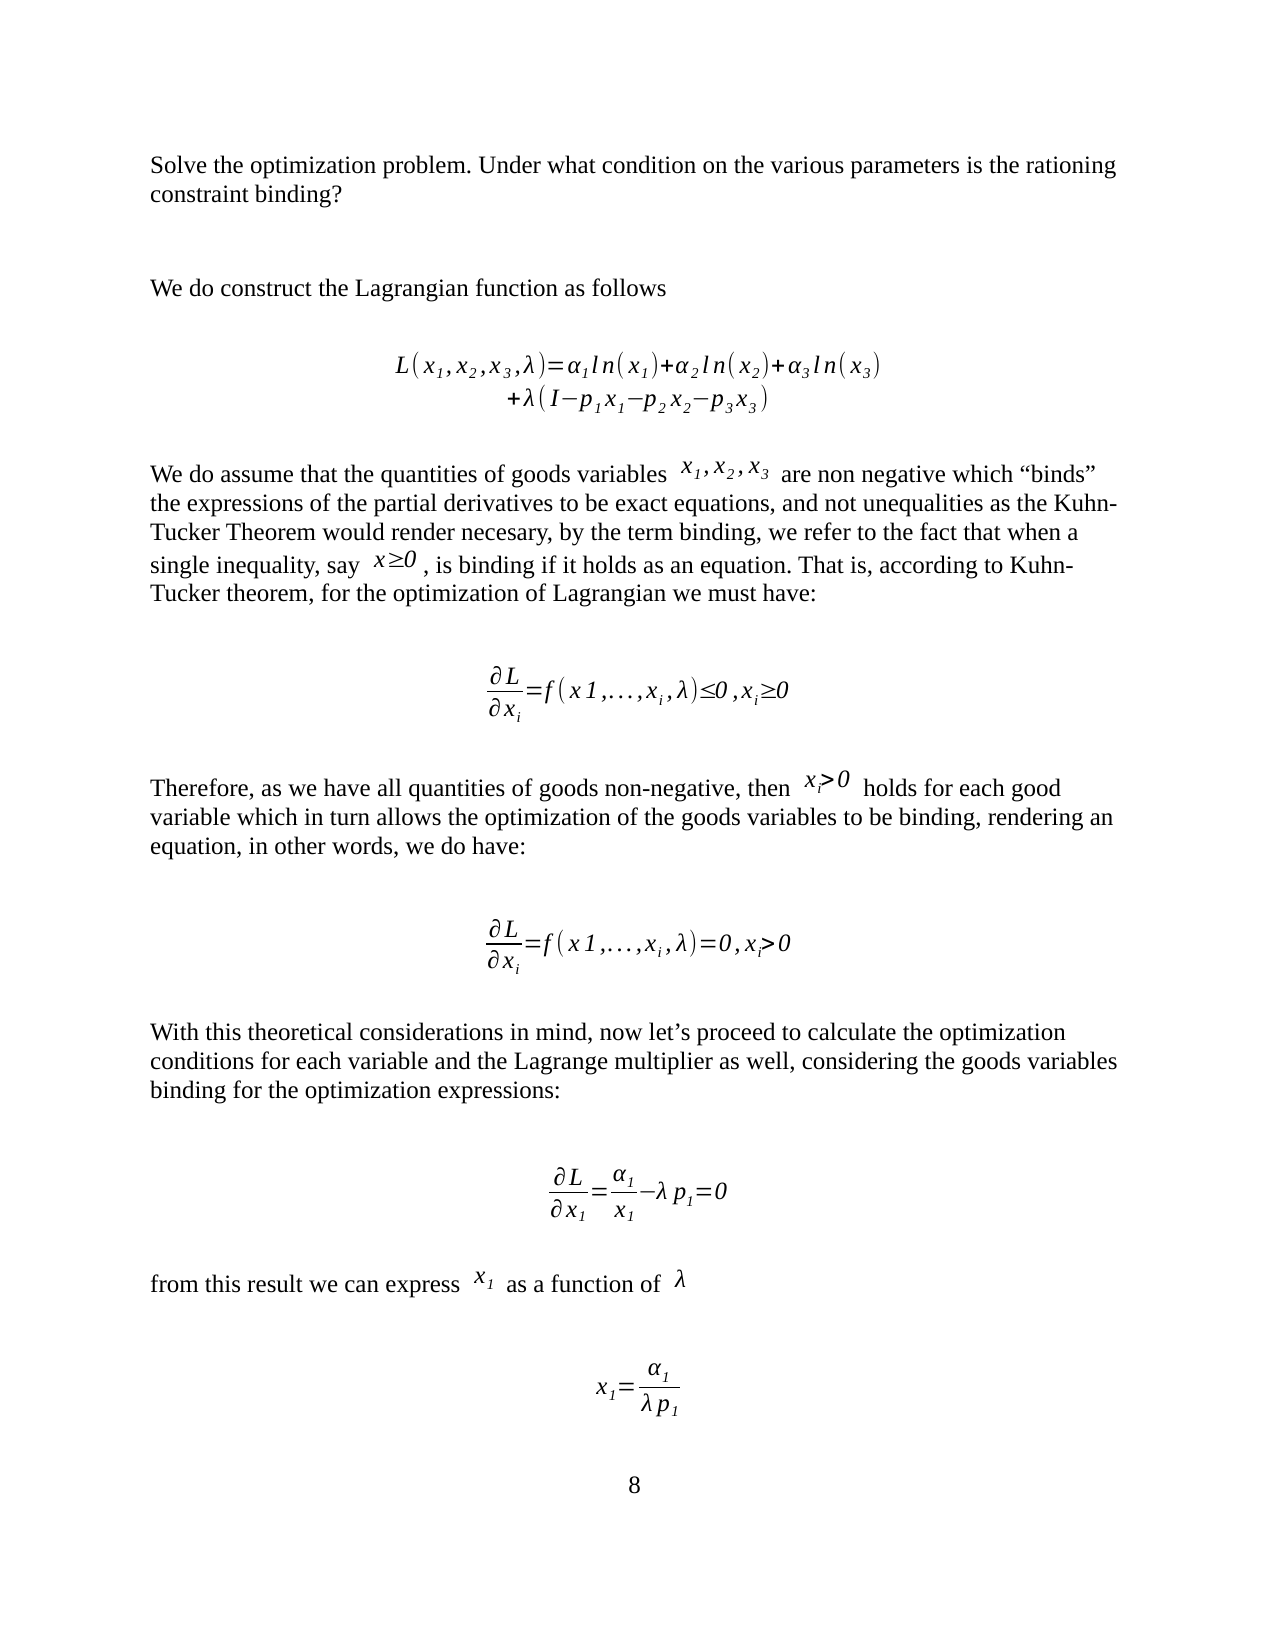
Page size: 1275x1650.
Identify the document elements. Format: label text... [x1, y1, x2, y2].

text from this result we can express as a function of [150, 1262, 1125, 1298]
text Therefore, as we have all quantities of goods non-negative, then holds for each good variable which in turn allows the optimization of the goods variables to be binding, rendering an equation, in other words, we do have: [150, 765, 1125, 859]
text Solve the optimization problem. Under what condition on the various parameters is the rationing constraint binding? [150, 150, 1125, 207]
text We do assume that the quantities of goods variables are non negative which “binds” the expressions of the partial derivatives to be exact equations, and not unequalities as the Kuhn-Tucker Theorem would render necesary, by the term binding, we refer to the fact that when a single inequality, say , is binding if it holds as an equation. That is, according to Kuhn-Tucker theorem, for the optimization of Lagrangian we must have: [150, 451, 1125, 607]
text With this theoretical considerations in mind, now let’s proceed to calculate the optimization conditions for each variable and the Lagrange multiplier as well, considering the goods variables binding for the optimization expressions: [150, 1017, 1125, 1104]
text We do construct the Lagrangian function as follows [150, 273, 1125, 302]
